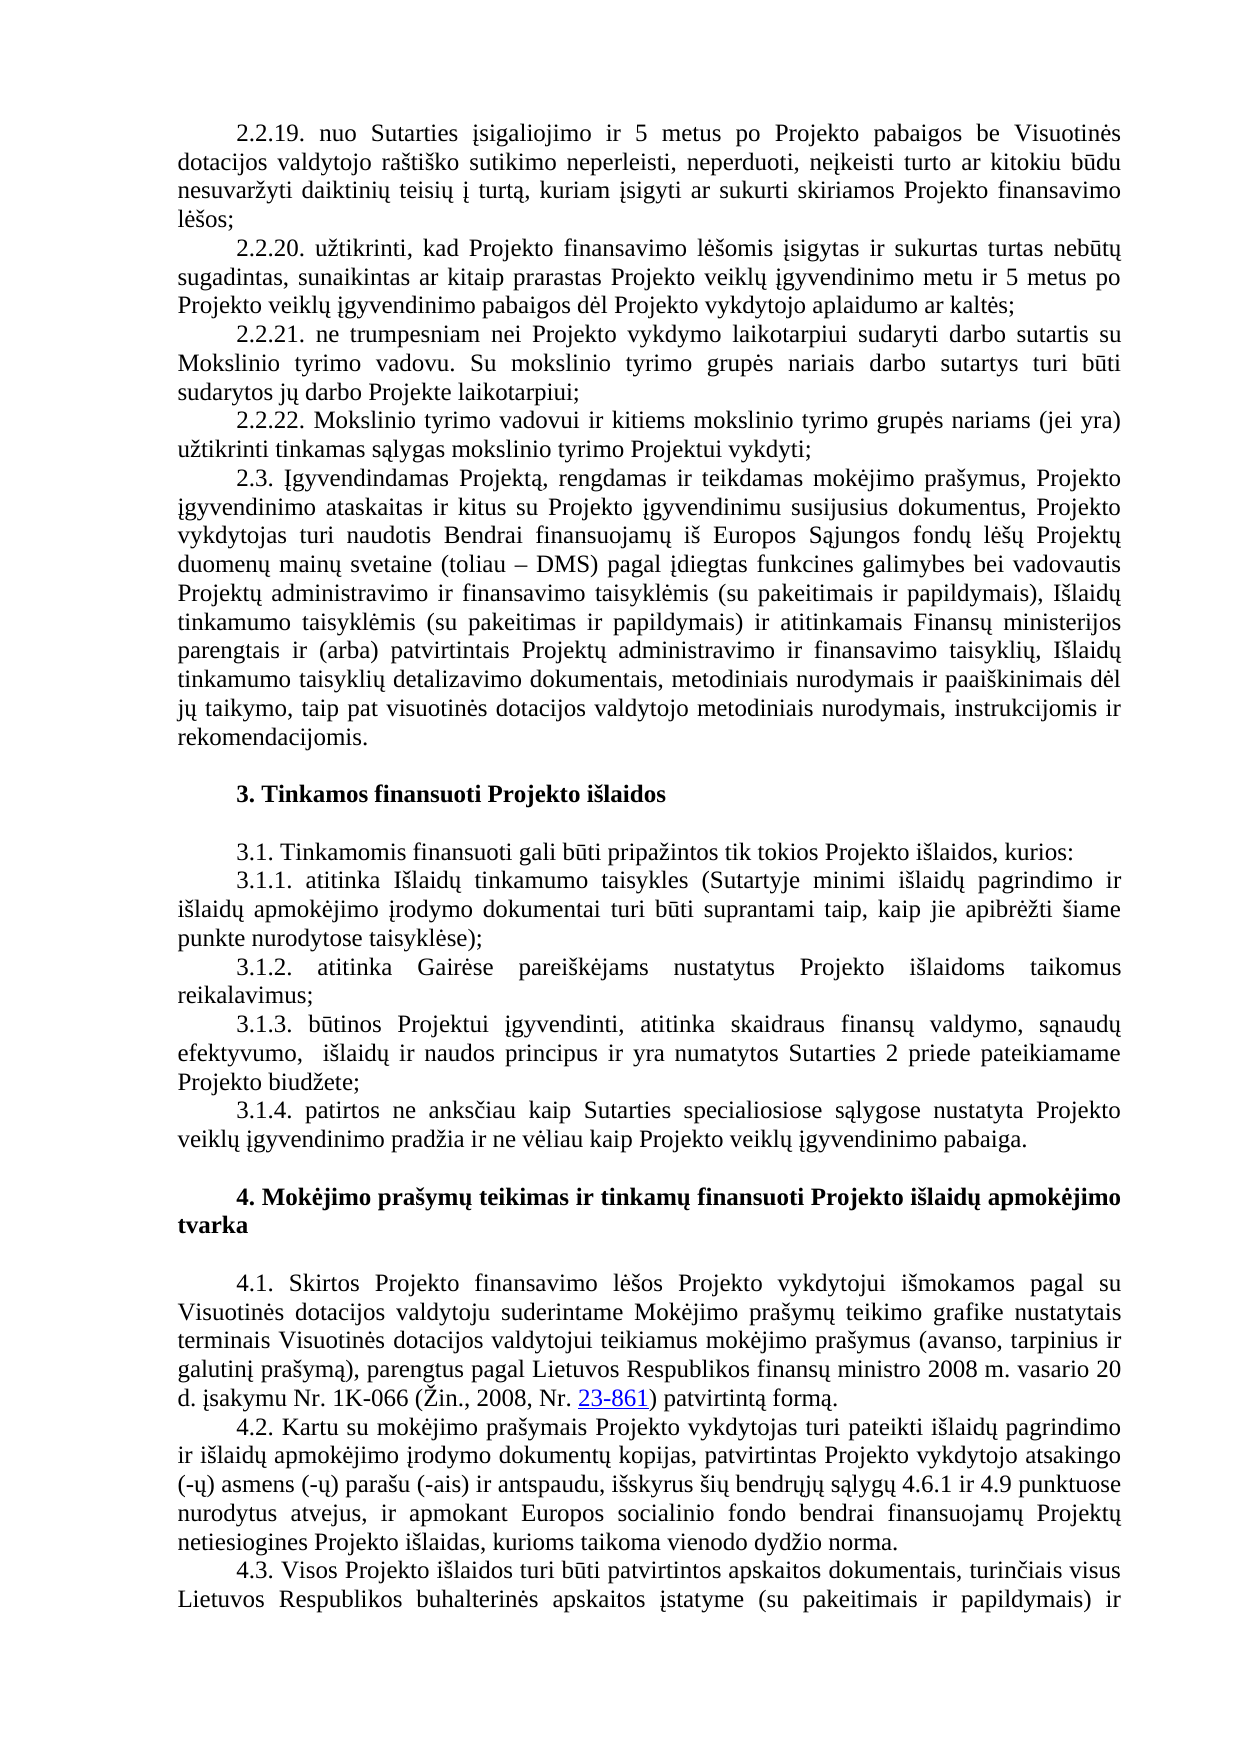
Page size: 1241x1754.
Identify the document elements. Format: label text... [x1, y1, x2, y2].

text 3.1.2. atitinka Gairėse pareiškėjams nustatytus Projekto išlaidoms taikomus reikalavimus; [177, 952, 1122, 1009]
text 4.3. Visos Projekto išlaidos turi būti patvirtintos apskaitos dokumentais, turinčiais visus Lietuvos Respublikos buhalterinės apskaitos įstatyme (su pakeitimais ir papildymais) ir [177, 1556, 1122, 1613]
text 3.1. Tinkamomis finansuoti gali būti pripažintos tik tokios Projekto išlaidos, kurios: [177, 837, 1122, 866]
text 2.2.22. Mokslinio tyrimo vadovui ir kitiems mokslinio tyrimo grupės nariams (jei yra) užtikrinti tinkamas sąlygas mokslinio tyrimo Projektui vykdyti; [177, 406, 1122, 463]
text 4.1. Skirtos Projekto finansavimo lėšos Projekto vykdytojui išmokamos pagal su Visuotinės dotacijos valdytoju suderintame Mokėjimo prašymų teikimo grafike nustatytais terminais Visuotinės dotacijos valdytojui teikiamus mokėjimo prašymus (avanso, tarpinius ir galutinį prašymą), parengtus pagal Lietuvos Respublikos finansų ministro 2008 m. vasario 20 d. įsakymu Nr. 1K-066 (Žin., 2008, Nr. 23-861) patvirtintą formą. [177, 1268, 1122, 1412]
text 4. Mokėjimo prašymų teikimas ir tinkamų finansuoti Projekto išlaidų apmokėjimo tvarka [177, 1182, 1122, 1239]
text 2.2.21. ne trumpesniam nei Projekto vykdymo laikotarpiui sudaryti darbo sutartis su Mokslinio tyrimo vadovu. Su mokslinio tyrimo grupės nariais darbo sutartys turi būti sudarytos jų darbo Projekte laikotarpiui; [177, 319, 1122, 406]
text 3. Tinkamos finansuoti Projekto išlaidos [177, 779, 1122, 808]
text 2.2.19. nuo Sutarties įsigaliojimo ir 5 metus po Projekto pabaigos be Visuotinės dotacijos valdytojo raštiško sutikimo neperleisti, neperduoti, neįkeisti turto ar kitokiu būdu nesuvaržyti daiktinių teisių į turtą, kuriam įsigyti ar sukurti skiriamos Projekto finansavimo lėšos; [177, 118, 1122, 233]
text 3.1.1. atitinka Išlaidų tinkamumo taisykles (Sutartyje minimi išlaidų pagrindimo ir išlaidų apmokėjimo įrodymo dokumentai turi būti suprantami taip, kaip jie apibrėžti šiame punkte nurodytose taisyklėse); [177, 866, 1122, 952]
text 3.1.3. būtinos Projektui įgyvendinti, atitinka skaidraus finansų valdymo, sąnaudų efektyvumo, išlaidų ir naudos principus ir yra numatytos Sutarties 2 priede pateikiamame Projekto biudžete; [177, 1009, 1122, 1096]
text 4.2. Kartu su mokėjimo prašymais Projekto vykdytojas turi pateikti išlaidų pagrindimo ir išlaidų apmokėjimo įrodymo dokumentų kopijas, patvirtintas Projekto vykdytojo atsakingo (-ų) asmens (-ų) parašu (-ais) ir antspaudu, išskyrus šių bendrųjų sąlygų 4.6.1 ir 4.9 punktuose nurodytus atvejus, ir apmokant Europos socialinio fondo bendrai finansuojamų Projektų netiesiogines Projekto išlaidas, kurioms taikoma vienodo dydžio norma. [177, 1412, 1122, 1556]
text 2.3. Įgyvendindamas Projektą, rengdamas ir teikdamas mokėjimo prašymus, Projekto įgyvendinimo ataskaitas ir kitus su Projekto įgyvendinimu susijusius dokumentus, Projekto vykdytojas turi naudotis Bendrai finansuojamų iš Europos Sąjungos fondų lėšų Projektų duomenų mainų svetaine (toliau – DMS) pagal įdiegtas funkcines galimybes bei vadovautis Projektų administravimo ir finansavimo taisyklėmis (su pakeitimais ir papildymais), Išlaidų tinkamumo taisyklėmis (su pakeitimas ir papildymais) ir atitinkamais Finansų ministerijos parengtais ir (arba) patvirtintais Projektų administravimo ir finansavimo taisyklių, Išlaidų tinkamumo taisyklių detalizavimo dokumentais, metodiniais nurodymais ir paaiškinimais dėl jų taikymo, taip pat visuotinės dotacijos valdytojo metodiniais nurodymais, instrukcijomis ir rekomendacijomis. [177, 463, 1122, 751]
text 2.2.20. užtikrinti, kad Projekto finansavimo lėšomis įsigytas ir sukurtas turtas nebūtų sugadintas, sunaikintas ar kitaip prarastas Projekto veiklų įgyvendinimo metu ir 5 metus po Projekto veiklų įgyvendinimo pabaigos dėl Projekto vykdytojo aplaidumo ar kaltės; [177, 233, 1122, 319]
text 3.1.4. patirtos ne anksčiau kaip Sutarties specialiosiose sąlygose nustatyta Projekto veiklų įgyvendinimo pradžia ir ne vėliau kaip Projekto veiklų įgyvendinimo pabaiga. [177, 1096, 1122, 1153]
